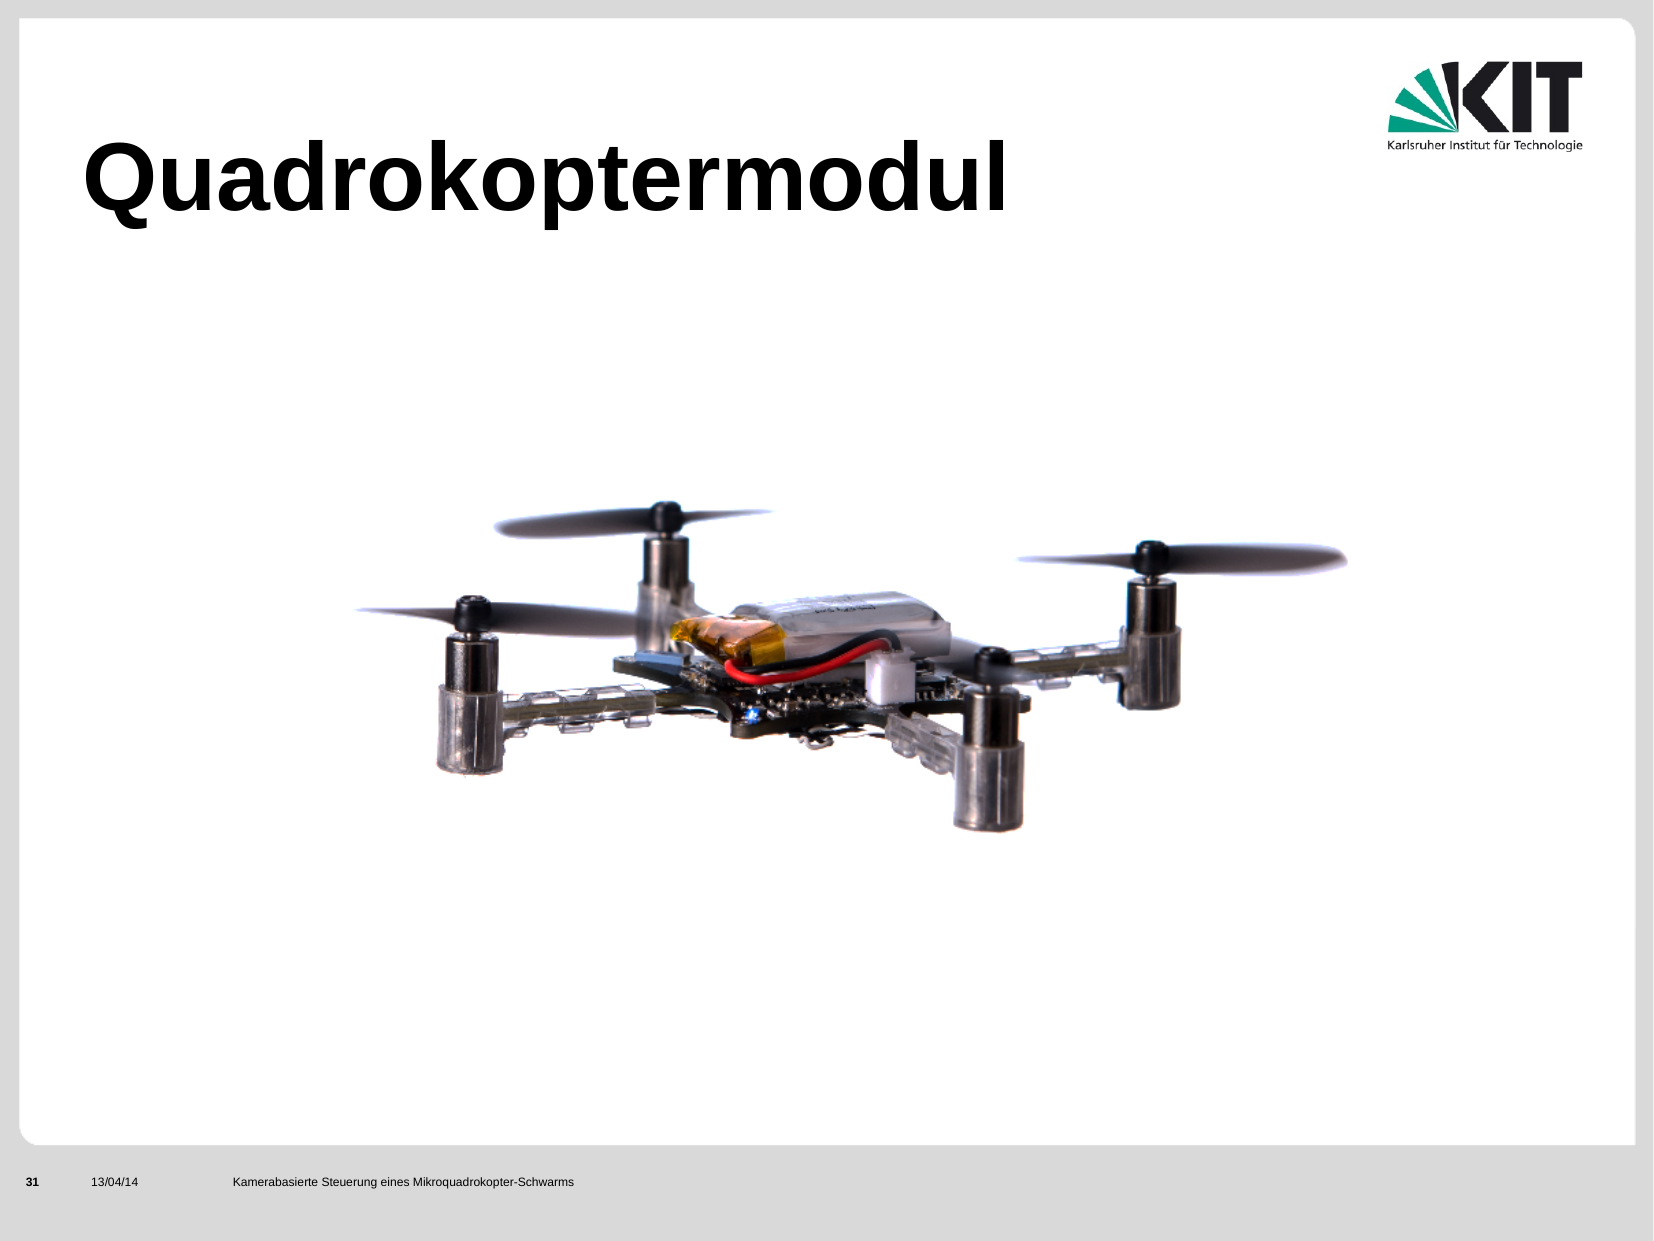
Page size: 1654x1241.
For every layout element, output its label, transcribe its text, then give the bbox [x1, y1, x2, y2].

title Quadrokoptermodul [82, 49, 1571, 257]
picture [0, 0, 1654, 1241]
